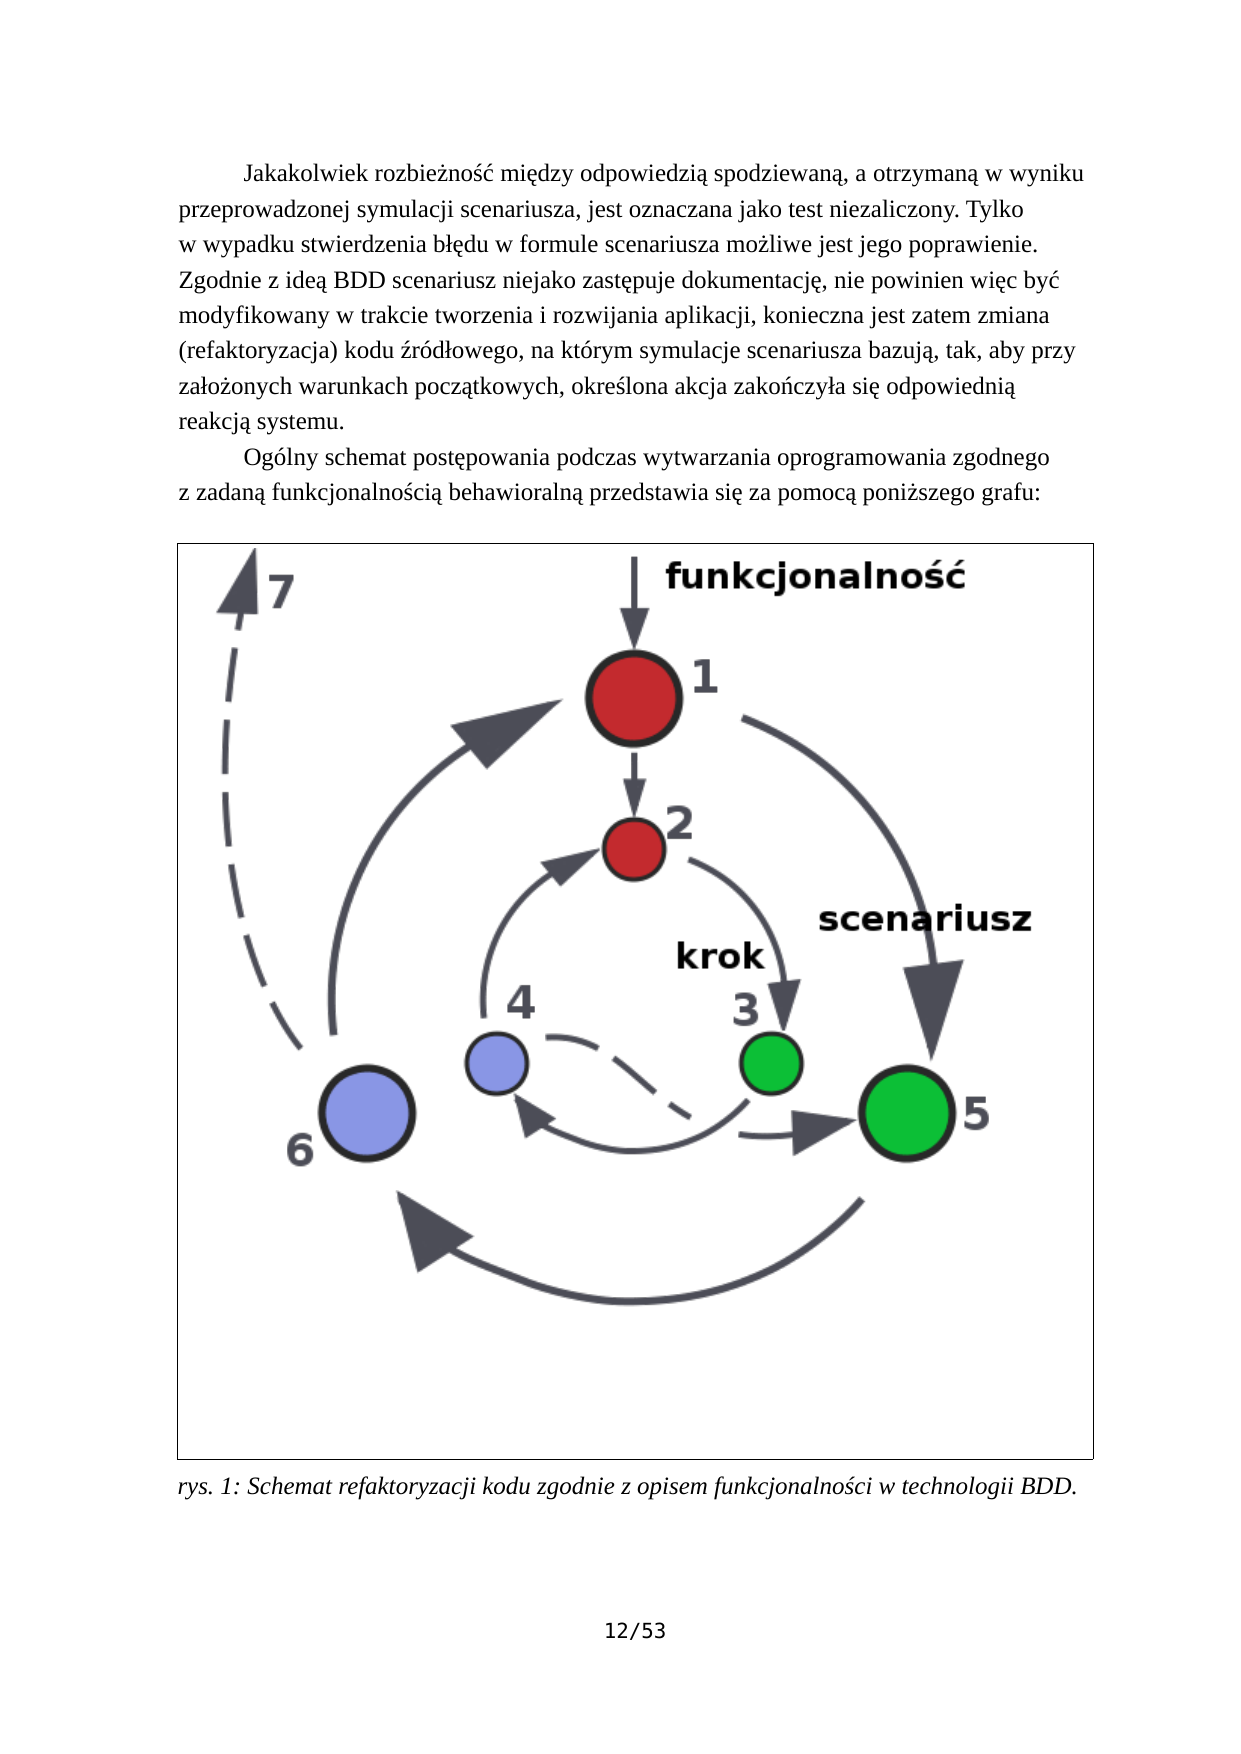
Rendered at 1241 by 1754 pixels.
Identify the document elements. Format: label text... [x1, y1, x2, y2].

text Ogólny schemat postępowania podczas wytwarzania oprogramowania zgodnego z zadaną funkcjonalnością behawioralną przedstawia się za pomocą poniższego grafu: [178, 437, 1093, 508]
table_header [178, 544, 1093, 1459]
text Jakakolwiek rozbieżność między odpowiedzią spodziewaną, a otrzymaną w wyniku przeprowadzonej symulacji scenariusza, jest oznaczana jako test niezaliczony. Tylko w wypadku stwierdzenia błędu w formule scenariusza możliwe jest jego poprawienie. Zgodnie z ideą BDD scenariusz niejako zastępuje dokumentację, nie powinien więc być modyfikowany w trakcie tworzenia i rozwijania aplikacji, konieczna jest zatem zmiana (refaktoryzacja) kodu źródłowego, na którym symulacje scenariusza bazują, tak, aby przy założonych warunkach początkowych, określona akcja zakończyła się odpowiednią reakcją systemu. [178, 153, 1093, 437]
text rys. 1: Schemat refaktoryzacji kodu zgodnie z opisem funkcjonalności w technologii BDD. [177, 1471, 1093, 1500]
picture [182, 548, 1087, 1453]
